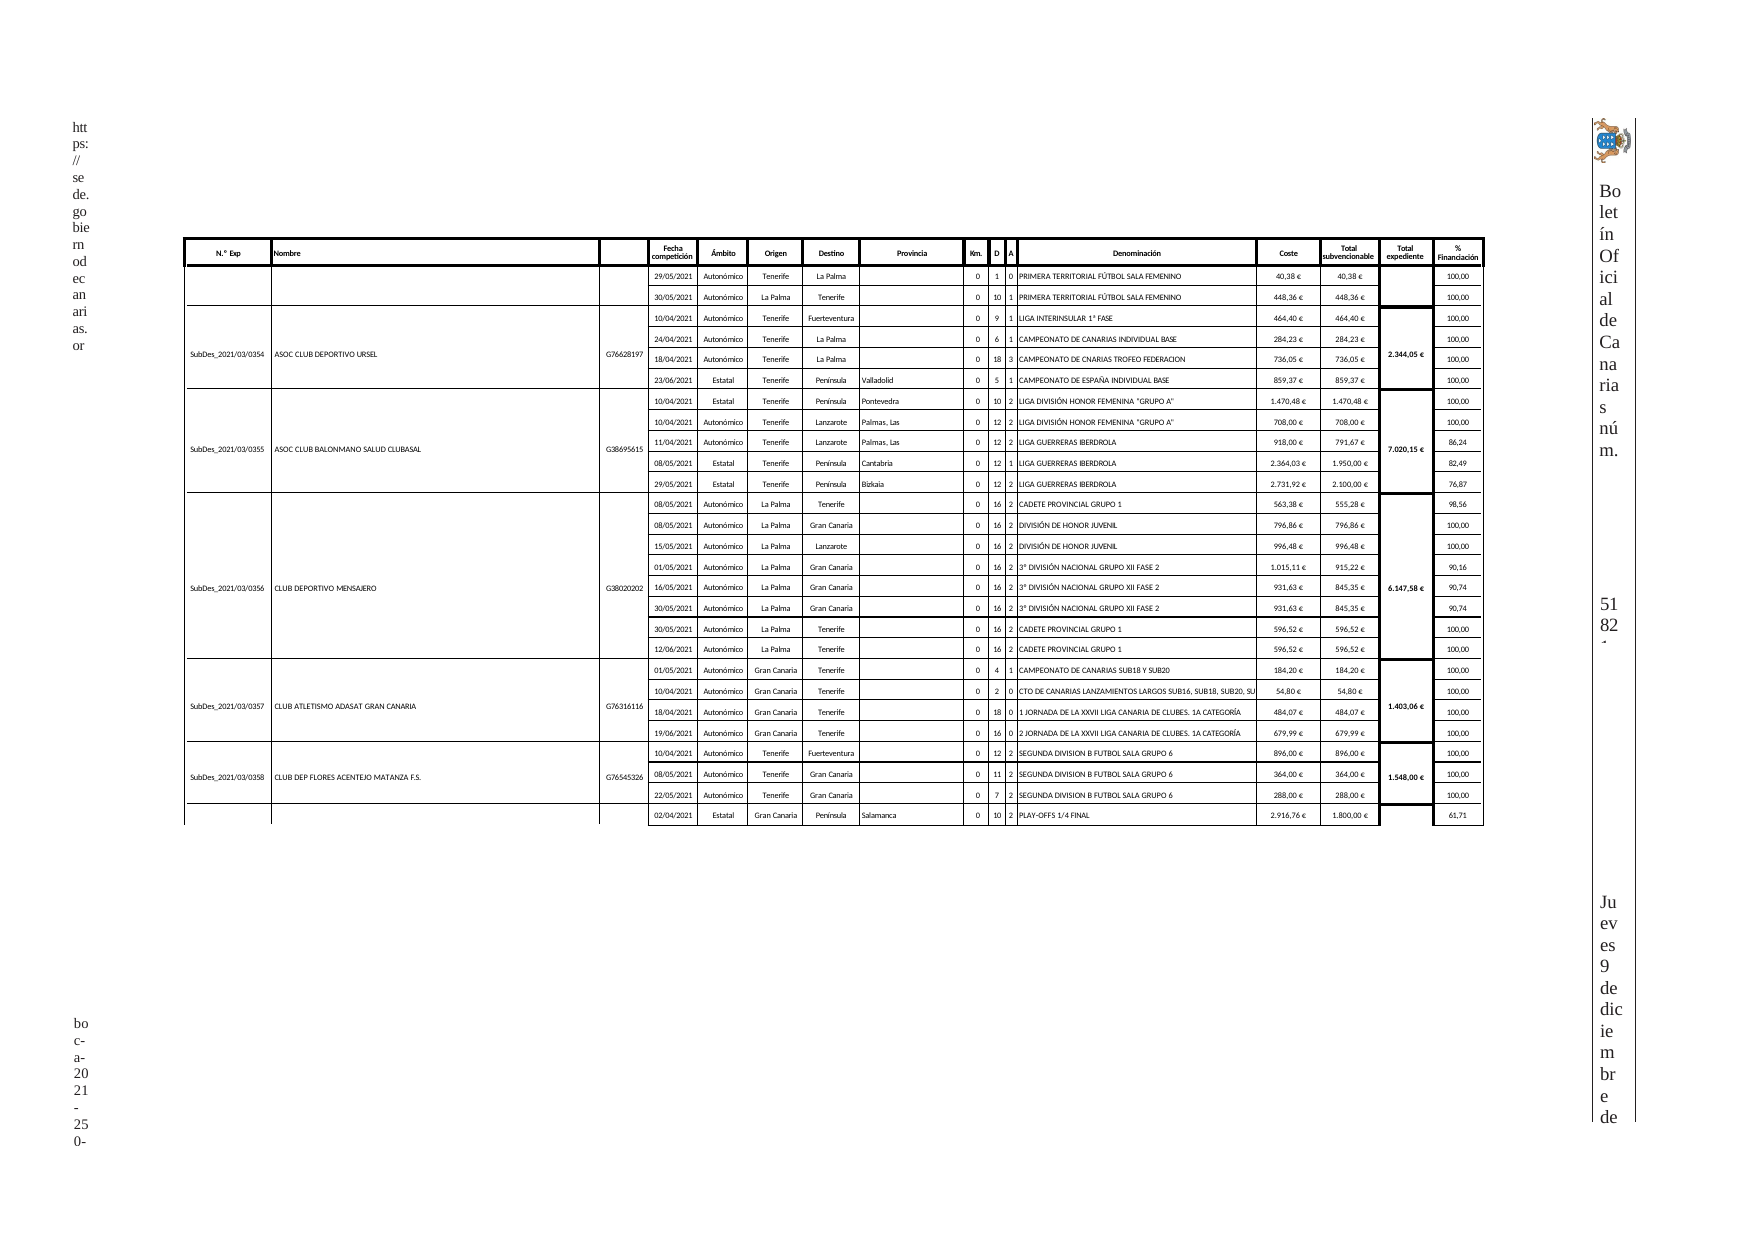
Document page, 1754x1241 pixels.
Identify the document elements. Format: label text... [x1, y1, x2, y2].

text Boletín Oficial de Canarias núm. 250 [1599, 180, 1622, 464]
table_cell CADETE PROVINCIAL GRUPO 1 [1018, 618, 1256, 637]
table_cell Tenerife [803, 638, 859, 658]
table_cell 29/05/2021 [649, 472, 697, 492]
table_cell 16 [989, 514, 1005, 533]
table_cell Lanzarote [803, 431, 859, 451]
table_cell 100,00 [1435, 368, 1483, 388]
table_cell Tenerife [748, 306, 802, 326]
table_cell 0 [964, 721, 988, 741]
table_cell 2 [1006, 742, 1017, 761]
table_cell 364,00 € [1321, 763, 1378, 782]
table_header N.º Exp [186, 240, 270, 264]
text 51821 [1600, 592, 1623, 643]
table_cell 1 [1006, 452, 1017, 471]
table_cell 791,67 € [1321, 431, 1378, 451]
table_cell Fuerteventura [803, 306, 859, 326]
table_cell 0 [964, 576, 988, 596]
table_cell 0 [1006, 267, 1017, 285]
table_cell Gran Canaria [803, 783, 859, 803]
table_cell 464,40 € [1257, 306, 1320, 326]
table_cell 2 [1006, 410, 1017, 430]
table_cell Autonómico [698, 348, 747, 368]
table_cell Autonómico [698, 742, 747, 761]
table_cell Tenerife [748, 431, 802, 451]
table_cell PLAY-OFFS 1/4 FINAL [1018, 804, 1256, 825]
table_cell 08/05/2021 [649, 452, 697, 471]
table_cell Autonómico [698, 783, 747, 803]
table_cell 0 [964, 389, 988, 409]
table_cell 284,23 € [1257, 327, 1320, 347]
table_cell Autonómico [698, 306, 747, 326]
table_cell SEGUNDA DIVISION B FUTBOL SALA GRUPO 6 [1018, 783, 1256, 803]
table_cell 0 [1006, 721, 1017, 741]
table_cell 6.147,58 € [1381, 495, 1432, 658]
table_cell 18 [989, 700, 1005, 720]
table_cell 16 [989, 618, 1005, 637]
table_cell Autonómico [698, 535, 747, 554]
table_cell 915,22 € [1321, 555, 1378, 575]
table_cell 82,49 [1435, 451, 1483, 471]
table_cell 11 [989, 763, 1005, 782]
table_cell [860, 618, 963, 637]
table_cell Estatal [698, 804, 747, 825]
table_cell Valladolid [860, 369, 963, 388]
table_cell Autonómico [698, 267, 747, 285]
table_cell 0 [964, 804, 988, 825]
table_cell 2 JORNADA DE LA XXVII LIGA CANARIA DE CLUBES. 1A CATEGORÍA [1018, 721, 1256, 741]
table_cell Península [803, 804, 859, 825]
table_cell CLUB DEPORTIVO MENSAJERO [272, 493, 599, 658]
table_cell 11/04/2021 [649, 431, 697, 451]
table_cell 40,38 € [1257, 267, 1320, 285]
table_cell 2.916,76 € [1257, 804, 1320, 825]
table_cell PRIMERA TERRITORIAL FÚTBOL SALA FEMENINO [1018, 267, 1256, 285]
table_cell 90,16 [1435, 554, 1483, 575]
table_cell 288,00 € [1257, 783, 1320, 803]
table_cell 23/06/2021 [649, 369, 697, 388]
table_cell Tenerife [748, 742, 802, 761]
table_cell 0 [964, 555, 988, 575]
table_cell 10/04/2021 [649, 742, 697, 761]
table_cell 100,00 [1435, 658, 1483, 678]
table_cell 0 [964, 369, 988, 388]
table_cell 845,35 € [1321, 576, 1378, 596]
table_header D [991, 240, 1004, 264]
table_cell 2 [1006, 804, 1017, 825]
table_cell CTO DE CANARIAS LANZAMIENTOS LARGOS SUB16, SUB18, SUB20, SU [1018, 680, 1256, 699]
table_cell [860, 742, 963, 761]
table_cell 563,38 € [1257, 493, 1320, 513]
table_cell Tenerife [748, 783, 802, 803]
table_cell 708,00 € [1321, 410, 1378, 430]
table_cell Gran Canaria [748, 659, 802, 678]
table_cell 100,00 [1435, 513, 1483, 533]
table_cell SubDes_2021/03/0355 [185, 388, 271, 492]
table_cell 100,00 [1435, 637, 1483, 658]
table_cell 2 [1006, 472, 1017, 492]
table_cell [860, 535, 963, 554]
table_cell 464,40 € [1321, 306, 1378, 326]
table_cell [600, 267, 648, 305]
table_cell PRIMERA TERRITORIAL FÚTBOL SALA FEMENINO [1018, 286, 1256, 305]
table_cell 555,28 € [1321, 493, 1378, 513]
table_cell 30/05/2021 [649, 286, 697, 305]
table_cell 0 [1006, 680, 1017, 699]
table_cell 596,52 € [1257, 638, 1320, 658]
table_cell Gran Canaria [803, 763, 859, 782]
table_cell 3º DIVISIÓN NACIONAL GRUPO XII FASE 2 [1018, 597, 1256, 616]
table_cell 12/06/2021 [649, 638, 697, 658]
table_cell 2 [1006, 555, 1017, 575]
table_cell 931,63 € [1257, 576, 1320, 596]
table_cell Gran Canaria [748, 700, 802, 720]
table_cell Salamanca [860, 804, 963, 825]
table_cell 100,00 [1435, 326, 1483, 347]
table_cell ASOC CLUB DEPORTIVO URSEL [272, 306, 599, 388]
table_cell 859,37 € [1257, 369, 1320, 388]
table_cell Tenerife [748, 348, 802, 368]
table_cell 0 [964, 638, 988, 658]
table_cell 100,00 [1435, 534, 1483, 554]
table_cell 896,00 € [1257, 742, 1320, 761]
table_cell 86,24 [1435, 430, 1483, 451]
table_cell 736,05 € [1321, 348, 1378, 368]
table_cell 0 [964, 348, 988, 368]
table_cell 2.100,00 € [1321, 472, 1378, 492]
table_cell Península [803, 452, 859, 471]
table_cell 02/04/2021 [649, 804, 697, 825]
table_cell 10 [989, 389, 1005, 409]
table_cell [860, 327, 963, 347]
table_cell La Palma [803, 267, 859, 285]
table_cell Autonómico [698, 576, 747, 596]
table_cell 2.364,03 € [1257, 452, 1320, 471]
table_cell Autonómico [698, 700, 747, 720]
table_cell 288,00 € [1321, 783, 1378, 803]
table_cell 1 [1006, 286, 1017, 305]
table_cell CADETE PROVINCIAL GRUPO 1 [1018, 638, 1256, 658]
table_cell 18/04/2021 [649, 348, 697, 368]
table_cell Bizkaia [860, 472, 963, 492]
table_cell 0 [964, 267, 988, 285]
table_cell 08/05/2021 [649, 514, 697, 533]
table_cell 736,05 € [1257, 348, 1320, 368]
table_cell 16 [989, 597, 1005, 616]
table_cell Tenerife [803, 286, 859, 305]
table_header [601, 240, 647, 264]
table_cell 10 [989, 286, 1005, 305]
table_cell CAMPEONATO DE CANARIAS SUB18 Y SUB20 [1018, 659, 1256, 678]
table_cell 3º DIVISIÓN NACIONAL GRUPO XII FASE 2 [1018, 555, 1256, 575]
table_cell SubDes_2021/03/0358 [185, 741, 271, 803]
table_cell Tenerife [748, 389, 802, 409]
table_cell Autonómico [698, 286, 747, 305]
table_cell La Palma [748, 535, 802, 554]
table_cell 100,00 [1435, 264, 1483, 285]
table_cell 54,80 € [1257, 680, 1320, 699]
table_cell 100,00 [1435, 699, 1483, 720]
table_cell 796,86 € [1257, 514, 1320, 533]
table_cell 0 [964, 452, 988, 471]
table_cell Autonómico [698, 618, 747, 637]
table_cell 2 [1006, 638, 1017, 658]
table_cell 16 [989, 638, 1005, 658]
table_cell Tenerife [748, 452, 802, 471]
table_cell CAMPEONATO DE CANARIAS INDIVIDUAL BASE [1018, 327, 1256, 347]
table_cell 1.548,00 € [1381, 744, 1432, 803]
table_cell Estatal [698, 389, 747, 409]
table_cell [271, 804, 599, 825]
table_cell [1381, 267, 1432, 305]
table_cell 2 [1006, 618, 1017, 637]
table_cell LIGA DIVISIÓN HONOR FEMENINA "GRUPO A" [1018, 410, 1256, 430]
table_cell [860, 700, 963, 720]
table_cell Gran Canaria [803, 576, 859, 596]
table_cell La Palma [748, 555, 802, 575]
table_cell 4 [989, 659, 1005, 678]
table_cell Tenerife [748, 472, 802, 492]
table_cell 100,00 [1435, 720, 1483, 741]
table_cell DIVISIÓN DE HONOR JUVENIL [1018, 514, 1256, 533]
table_cell 484,07 € [1257, 700, 1320, 720]
table_cell 596,52 € [1257, 618, 1320, 637]
table_cell 1.015,11 € [1257, 555, 1320, 575]
table_cell 996,48 € [1321, 535, 1378, 554]
table_cell Gran Canaria [803, 555, 859, 575]
table_cell 16 [989, 493, 1005, 513]
table_cell 0 [964, 659, 988, 678]
table_cell 0 [964, 472, 988, 492]
table_cell 100,00 [1435, 285, 1483, 305]
table_cell 284,23 € [1321, 327, 1378, 347]
table_cell 90,74 [1435, 575, 1483, 596]
table_cell Autonómico [698, 763, 747, 782]
table_cell [860, 721, 963, 741]
table_cell 859,37 € [1321, 369, 1378, 388]
table_cell 100,00 [1435, 782, 1483, 803]
table_cell CAMPEONATO DE CNARIAS TROFEO FEDERACION [1018, 348, 1256, 368]
table_cell Tenerife [748, 763, 802, 782]
table_cell [860, 306, 963, 326]
table_cell [1381, 806, 1432, 825]
table_cell 448,36 € [1257, 286, 1320, 305]
table_cell 996,48 € [1257, 535, 1320, 554]
table_cell 596,52 € [1321, 638, 1378, 658]
table_cell 100,00 [1435, 388, 1483, 409]
table_cell 0 [964, 742, 988, 761]
table_cell 29/05/2021 [649, 267, 697, 285]
table_cell Estatal [698, 452, 747, 471]
table_cell 12 [989, 472, 1005, 492]
table_cell LIGA GUERRERAS IBERDROLA [1018, 472, 1256, 492]
table_cell 16/05/2021 [649, 576, 697, 596]
table_cell 16 [989, 535, 1005, 554]
table_cell 100,00 [1435, 741, 1483, 761]
table_cell 1.470,48 € [1321, 389, 1378, 409]
table_cell 0 [964, 431, 988, 451]
table_cell Autonómico [698, 659, 747, 678]
table_cell Tenerife [803, 721, 859, 741]
table_cell Gran Canaria [803, 597, 859, 616]
table_cell 30/05/2021 [649, 597, 697, 616]
table_cell 896,00 € [1321, 742, 1378, 761]
table_cell [860, 576, 963, 596]
table_cell 1.470,48 € [1257, 389, 1320, 409]
table_cell [185, 803, 271, 825]
table_cell [860, 597, 963, 616]
table_cell 0 [964, 700, 988, 720]
table_cell Pontevedra [860, 389, 963, 409]
table_cell 364,00 € [1257, 763, 1320, 782]
table_cell G38695615 [600, 389, 648, 492]
table_cell SubDes_2021/03/0354 [185, 305, 271, 388]
table_cell 7 [989, 783, 1005, 803]
table_cell Palmas, Las [860, 410, 963, 430]
table_cell 10/04/2021 [649, 306, 697, 326]
table_header Origen [749, 240, 801, 264]
table_cell 01/05/2021 [649, 659, 697, 678]
table_cell CADETE PROVINCIAL GRUPO 1 [1018, 493, 1256, 513]
table_header Provincia [861, 240, 962, 264]
table_cell [860, 555, 963, 575]
table_header Total subvencionable [1322, 240, 1378, 264]
table_cell [860, 348, 963, 368]
text Jueves 9 de diciembre de 2021 [1600, 891, 1623, 1126]
table_cell Gran Canaria [748, 804, 802, 825]
table_header Ámbito [699, 240, 746, 264]
table_cell Gran Canaria [803, 514, 859, 533]
table_cell 3º DIVISIÓN NACIONAL GRUPO XII FASE 2 [1018, 576, 1256, 596]
table_cell 0 [1006, 700, 1017, 720]
table_cell Autonómico [698, 597, 747, 616]
table_cell 0 [964, 763, 988, 782]
table_cell 40,38 € [1321, 267, 1378, 285]
table_header % Financiación [1435, 240, 1482, 264]
table_cell Lanzarote [803, 535, 859, 554]
table_cell 448,36 € [1321, 286, 1378, 305]
table_cell Fuerteventura [803, 742, 859, 761]
table_cell 1 [989, 267, 1005, 285]
table_cell Autonómico [698, 493, 747, 513]
table_cell 708,00 € [1257, 410, 1320, 430]
table_cell [860, 659, 963, 678]
table_cell [185, 265, 271, 305]
table_cell [860, 763, 963, 782]
table_cell 2 [1006, 431, 1017, 451]
table_cell 484,07 € [1321, 700, 1378, 720]
table_cell Tenerife [803, 700, 859, 720]
table_cell 9 [989, 306, 1005, 326]
table_cell LIGA GUERRERAS IBERDROLA [1018, 452, 1256, 471]
table_cell 5 [989, 369, 1005, 388]
table_cell Autonómico [698, 410, 747, 430]
table_cell Cantabria [860, 452, 963, 471]
table_cell 0 [964, 535, 988, 554]
table_cell Autonómico [698, 680, 747, 699]
table_cell La Palma [748, 576, 802, 596]
table_cell La Palma [748, 618, 802, 637]
table_cell 10 [989, 804, 1005, 825]
table_cell [860, 267, 963, 285]
table_cell [860, 286, 963, 305]
table_cell Palmas, Las [860, 431, 963, 451]
table_cell 22/05/2021 [649, 783, 697, 803]
table_cell 184,20 € [1321, 659, 1378, 678]
table_cell 2 [1006, 576, 1017, 596]
table_cell Lanzarote [803, 410, 859, 430]
table_cell 100,00 [1435, 305, 1483, 326]
table_header Denominación [1019, 240, 1255, 264]
table_cell 10/04/2021 [649, 389, 697, 409]
table_cell 0 [964, 286, 988, 305]
table_cell 0 [964, 783, 988, 803]
table_cell Autonómico [698, 327, 747, 347]
table_cell 2 [1006, 535, 1017, 554]
table_header Coste [1258, 240, 1319, 264]
table_cell CAMPEONATO DE ESPAÑA INDIVIDUAL BASE [1018, 369, 1256, 388]
table_cell 98,56 [1435, 492, 1483, 513]
table_cell 100,00 [1435, 616, 1483, 637]
table_cell Península [803, 472, 859, 492]
table_header Total expediente [1381, 240, 1432, 264]
table_cell 0 [964, 306, 988, 326]
table_cell Autonómico [698, 555, 747, 575]
table_cell 2 [1006, 514, 1017, 533]
table_cell [599, 804, 648, 825]
table_cell 01/05/2021 [649, 555, 697, 575]
text boc-a-2021-250-5100 [74, 1015, 92, 1146]
table_cell Autonómico [698, 721, 747, 741]
table_cell 30/05/2021 [649, 618, 697, 637]
table_cell 2.344,05 € [1381, 309, 1432, 388]
table_cell 100,00 [1435, 409, 1483, 430]
table_cell 0 [964, 410, 988, 430]
table_cell CLUB ATLETISMO ADASAT GRAN CANARIA [272, 659, 599, 741]
table_cell 10/04/2021 [649, 680, 697, 699]
table_header Destino [804, 240, 858, 264]
table_cell [860, 493, 963, 513]
table_cell 0 [964, 514, 988, 533]
table_cell 1.950,00 € [1321, 452, 1378, 471]
table_cell 1 [1006, 659, 1017, 678]
table_cell 1 [1006, 327, 1017, 347]
table_cell Autonómico [698, 514, 747, 533]
table_cell 16 [989, 576, 1005, 596]
table_cell Península [803, 389, 859, 409]
table_cell 679,99 € [1257, 721, 1320, 741]
table_cell 18 [989, 348, 1005, 368]
table_cell 918,00 € [1257, 431, 1320, 451]
table_cell 0 [964, 597, 988, 616]
table_cell La Palma [748, 638, 802, 658]
table_cell 54,80 € [1321, 680, 1378, 699]
table_cell La Palma [803, 348, 859, 368]
table_cell 0 [964, 680, 988, 699]
table_cell 796,86 € [1321, 514, 1378, 533]
table_cell 845,35 € [1321, 597, 1378, 616]
table_cell 15/05/2021 [649, 535, 697, 554]
table_cell 0 [964, 493, 988, 513]
table_cell 596,52 € [1321, 618, 1378, 637]
table_cell 2 [1006, 493, 1017, 513]
table_cell ASOC CLUB BALONMANO SALUD CLUBASAL [272, 389, 599, 492]
table_cell Gran Canaria [748, 721, 802, 741]
text https://sede.gobiernodecanarias.org/boc [72, 118, 91, 353]
table_cell La Palma [748, 493, 802, 513]
table_cell Estatal [698, 472, 747, 492]
table_cell 0 [964, 327, 988, 347]
table_cell Autonómico [698, 638, 747, 658]
table_cell LIGA INTERINSULAR 1ª FASE [1018, 306, 1256, 326]
table_cell 16 [989, 555, 1005, 575]
table_cell 1.403,06 € [1381, 661, 1432, 741]
table_cell 08/05/2021 [649, 763, 697, 782]
table_cell Tenerife [748, 327, 802, 347]
table_cell Tenerife [803, 659, 859, 678]
table_cell 100,00 [1435, 347, 1483, 368]
table_cell 2 [1006, 763, 1017, 782]
table_cell CLUB DEP FLORES ACENTEJO MATANZA F.S. [272, 742, 599, 803]
table_cell 100,00 [1435, 761, 1483, 782]
table_cell La Palma [748, 286, 802, 305]
table_cell 931,63 € [1257, 597, 1320, 616]
table_cell [860, 638, 963, 658]
table_cell DIVISIÓN DE HONOR JUVENIL [1018, 535, 1256, 554]
table_cell G76316116 [600, 659, 648, 741]
table_cell 2 [1006, 597, 1017, 616]
table_header Nombre [273, 240, 598, 264]
table_header Fecha competición [650, 240, 696, 264]
picture [1594, 118, 1631, 163]
table_cell 61,71 [1435, 803, 1483, 825]
table_header A [1007, 240, 1016, 264]
table_cell 1 [1006, 369, 1017, 388]
table_cell 184,20 € [1257, 659, 1320, 678]
table_cell 6 [989, 327, 1005, 347]
table_cell SEGUNDA DIVISION B FUTBOL SALA GRUPO 6 [1018, 742, 1256, 761]
table_cell G38020202 [600, 493, 648, 658]
table_cell 3 [1006, 348, 1017, 368]
table_cell 0 [964, 618, 988, 637]
table_cell 12 [989, 452, 1005, 471]
table_cell Gran Canaria [748, 680, 802, 699]
table_cell 12 [989, 742, 1005, 761]
table_cell SubDes_2021/03/0356 [185, 492, 271, 658]
table_cell Autonómico [698, 431, 747, 451]
table_cell 76,87 [1435, 471, 1483, 492]
table_cell 1 JORNADA DE LA XXVII LIGA CANARIA DE CLUBES. 1A CATEGORÍA [1018, 700, 1256, 720]
table_cell 18/04/2021 [649, 700, 697, 720]
table_cell 24/04/2021 [649, 327, 697, 347]
table_cell La Palma [748, 597, 802, 616]
table_cell 08/05/2021 [649, 493, 697, 513]
table_cell [860, 783, 963, 803]
table_cell 100,00 [1435, 679, 1483, 699]
table_cell 679,99 € [1321, 721, 1378, 741]
table_cell Península [803, 369, 859, 388]
table_cell SEGUNDA DIVISION B FUTBOL SALA GRUPO 6 [1018, 763, 1256, 782]
table_cell Tenerife [803, 680, 859, 699]
table_cell 7.020,15 € [1381, 391, 1432, 492]
table_cell 2 [1006, 389, 1017, 409]
table_cell G76628197 [600, 306, 648, 388]
table_cell 16 [989, 721, 1005, 741]
table_cell 12 [989, 431, 1005, 451]
table_cell [860, 514, 963, 533]
table_cell 12 [989, 410, 1005, 430]
table_cell G76545326 [600, 742, 648, 803]
table_cell Tenerife [748, 410, 802, 430]
table_cell Estatal [698, 369, 747, 388]
table_cell La Palma [748, 514, 802, 533]
table_cell La Palma [803, 327, 859, 347]
table_cell 90,74 [1435, 596, 1483, 616]
table_cell Tenerife [803, 618, 859, 637]
table_cell Tenerife [803, 493, 859, 513]
table_cell [860, 680, 963, 699]
table_header Km. [966, 240, 987, 264]
table_cell Tenerife [748, 369, 802, 388]
table_cell 2 [1006, 783, 1017, 803]
table_cell 19/06/2021 [649, 721, 697, 741]
table_cell LIGA GUERRERAS IBERDROLA [1018, 431, 1256, 451]
table_cell Tenerife [748, 267, 802, 285]
table_cell SubDes_2021/03/0357 [185, 658, 271, 741]
table_cell LIGA DIVISIÓN HONOR FEMENINA "GRUPO A" [1018, 389, 1256, 409]
table_cell 2.731,92 € [1257, 472, 1320, 492]
table_cell 10/04/2021 [649, 410, 697, 430]
table_cell 2 [989, 680, 1005, 699]
table_cell [272, 267, 599, 305]
table_cell 1.800,00 € [1321, 804, 1378, 825]
table_cell 1 [1006, 306, 1017, 326]
